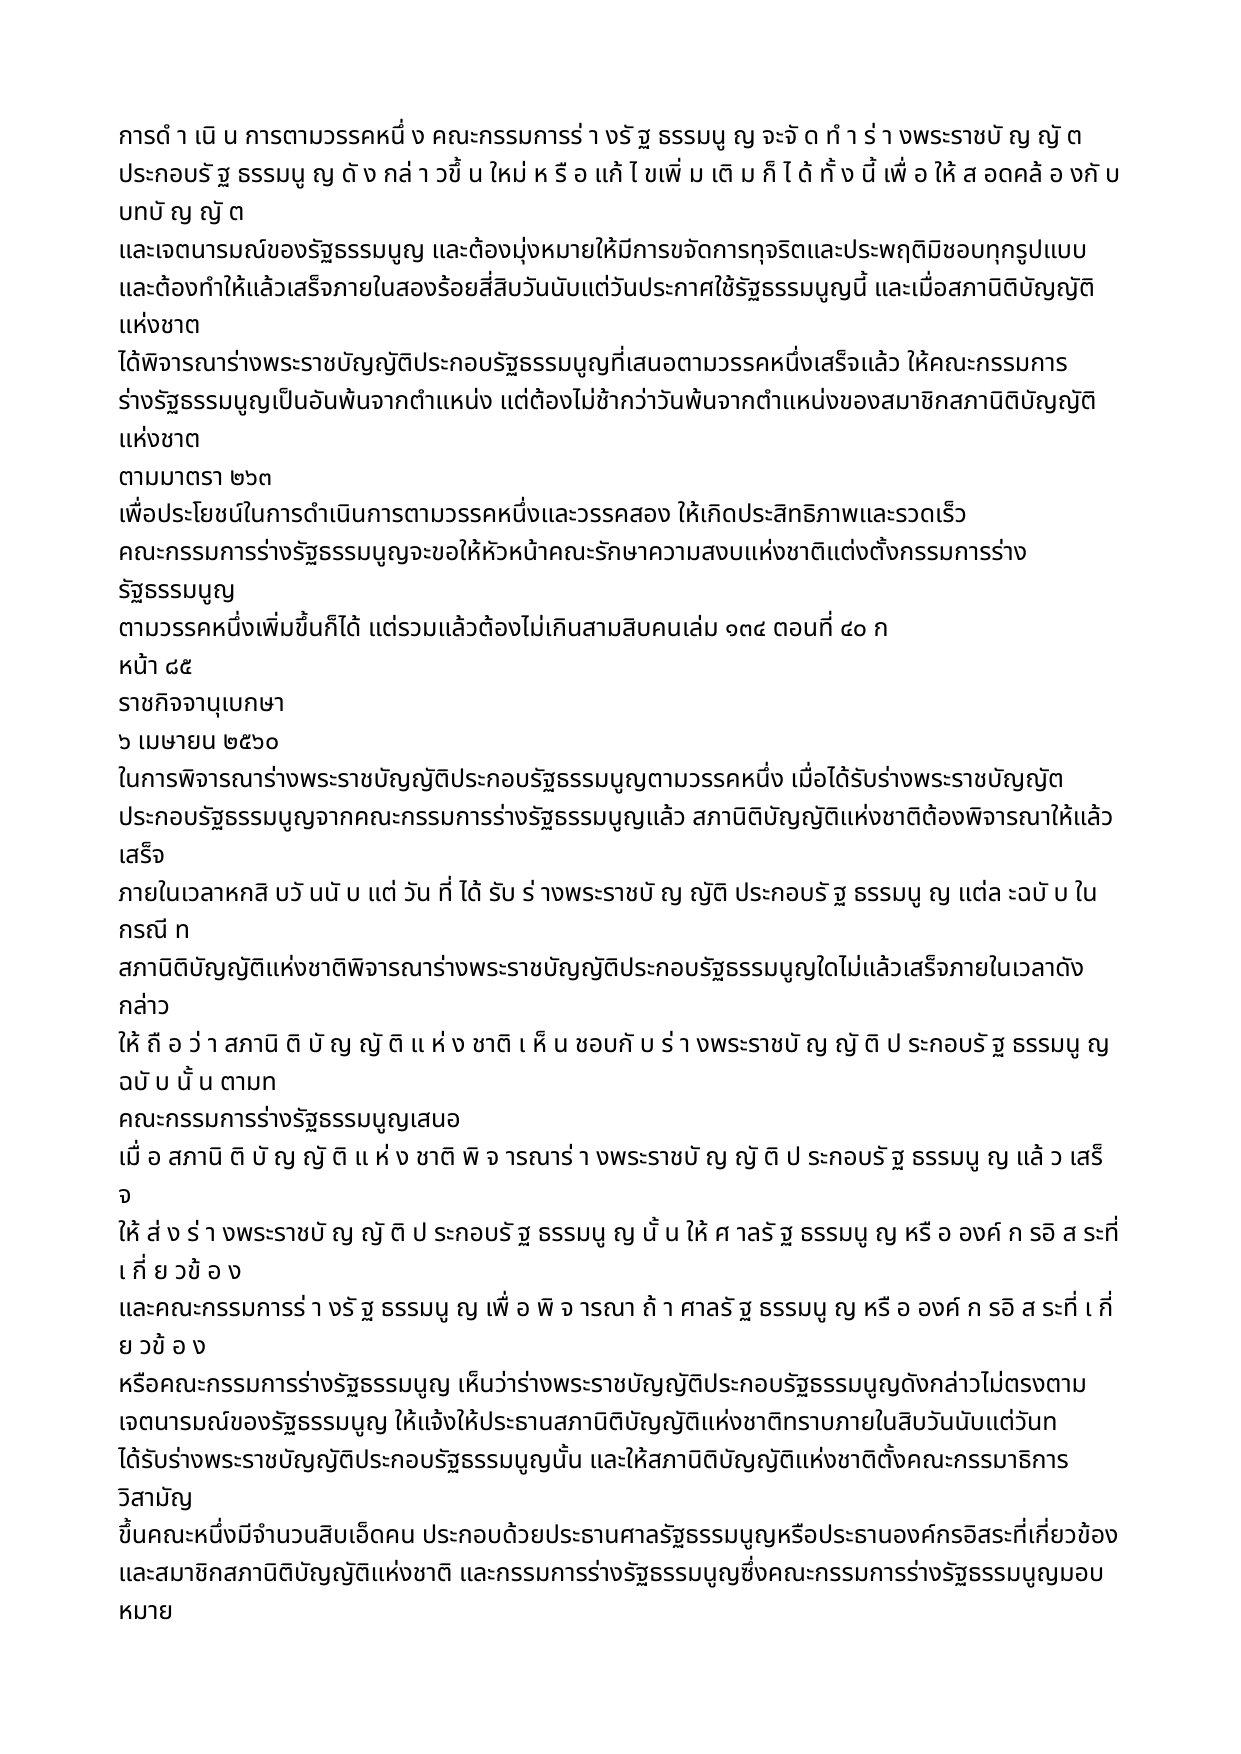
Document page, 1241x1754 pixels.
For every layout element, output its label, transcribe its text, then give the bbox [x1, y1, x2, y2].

text หน้า ๘๕ [118, 647, 1122, 685]
text และเจตนารมณ์ของรัฐธรรมนูญ และต้องมุ่งหมายให้มีการขจัดการทุจริตและประพฤติมิชอบทุกรูปแบบ [118, 232, 1122, 269]
text และสมาชิกสภานิติบัญญัติแห่งชาติ และกรรมการร่างรัฐธรรมนูญซึ่งคณะกรรมการร่างรัฐธรรมนูญมอบหมาย [118, 1555, 1122, 1631]
text หรือคณะกรรมการร่างรัฐธรรมนูญ เห็นว่าร่างพระราชบัญญัติประกอบรัฐธรรมนูญดังกล่าวไม่ตรงตาม [118, 1366, 1122, 1404]
text คณะกรรมการร่างรัฐธรรมนูญจะขอให้หัวหน้าคณะรักษาความสงบแห่งชาติแต่งตั้งกรรมการร่างรัฐธรรมนูญ [118, 534, 1122, 610]
text ได้พิจารณาร่างพระราชบัญญัติประกอบรัฐธรรมนูญที่เสนอตามวรรคหนึ่งเสร็จแล้ว ให้คณะกรรมการ [118, 345, 1122, 383]
text ตามมาตรา ๒๖๓ [118, 458, 1122, 496]
text เมื่ อ สภานิ ติ บั ญ ญั ติ แ ห่ ง ชาติ พิ จ ารณาร่ า งพระราชบั ญ ญั ติ ป ระกอบรั ฐ ธรรมนู ญ แล้ ว เสร็ จ [118, 1139, 1122, 1215]
text ประกอบรัฐธรรมนูญจากคณะกรรมการร่างรัฐธรรมนูญแล้ว สภานิติบัญญัติแห่งชาติต้องพิจารณาให้แล้วเสร็จ [118, 799, 1122, 874]
text ราชกิจจานุเบกษา [118, 685, 1122, 723]
text ให้ ถื อ ว่ า สภานิ ติ บั ญ ญั ติ แ ห่ ง ชาติ เ ห็ น ชอบกั บ ร่ า งพระราชบั ญ ญั ติ ป ระกอบรั ฐ ธรรมนู ญ ฉบั บ นั้ น ตามท [118, 1026, 1122, 1101]
text สภานิติบัญญัติแห่งชาติพิจารณาร่างพระราชบัญญัติประกอบรัฐธรรมนูญใดไม่แล้วเสร็จภายในเวลาดังกล่าว [118, 950, 1122, 1026]
text คณะกรรมการร่างรัฐธรรมนูญเสนอ [118, 1101, 1122, 1139]
text ตามวรรคหนึ่งเพิ่มขึ้นก็ได้ แต่รวมแล้วต้องไม่เกินสามสิบคนเล่ม ๑๓๔ ตอนที่ ๔๐ ก [118, 610, 1122, 647]
text เพื่อประโยชน์ในการดําเนินการตามวรรคหนึ่งและวรรคสอง ให้เกิดประสิทธิภาพและรวดเร็ว [118, 496, 1122, 534]
text ขึ้นคณะหนึ่งมีจํานวนสิบเอ็ดคน ประกอบด้วยประธานศาลรัฐธรรมนูญหรือประธานองค์กรอิสระที่เกี่ยวข้อง [118, 1517, 1122, 1555]
text ภายในเวลาหกสิ บวั นนั บ แต่ วัน ที่ ได้ รับ ร่ างพระราชบั ญ ญัติ ประกอบรั ฐ ธรรมนู ญ แต่ล ะฉบั บ ในกรณี ท [118, 874, 1122, 950]
text ๖ เมษายน ๒๕๖๐ [118, 723, 1122, 761]
text เจตนารมณ์ของรัฐธรรมนูญ ให้แจ้งให้ประธานสภานิติบัญญัติแห่งชาติทราบภายในสิบวันนับแต่วันท [118, 1404, 1122, 1442]
text ในการพิจารณาร่างพระราชบัญญัติประกอบรัฐธรรมนูญตามวรรคหนึ่ง เมื่อได้รับร่างพระราชบัญญัต [118, 761, 1122, 799]
text และต้องทําให้แล้วเสร็จภายในสองร้อยสี่สิบวันนับแต่วันประกาศใช้รัฐธรรมนูญนี้ และเมื่อสภานิติบัญญัติแห่งชาต [118, 269, 1122, 345]
text การดํ า เนิ น การตามวรรคหนึ่ ง คณะกรรมการร่ า งรั ฐ ธรรมนู ญ จะจั ด ทํ า ร่ า งพระราชบั ญ ญั ต [118, 118, 1122, 156]
text และคณะกรรมการร่ า งรั ฐ ธรรมนู ญ เพื่ อ พิ จ ารณา ถ้ า ศาลรั ฐ ธรรมนู ญ หรื อ องค์ ก รอิ ส ระที่ เ กี่ ย วข้ อ ง [118, 1290, 1122, 1366]
text ได้รับร่างพระราชบัญญัติประกอบรัฐธรรมนูญนั้น และให้สภานิติบัญญัติแห่งชาติตั้งคณะกรรมาธิการวิสามัญ [118, 1442, 1122, 1517]
text ร่างรัฐธรรมนูญเป็นอันพ้นจากตําแหน่ง แต่ต้องไม่ช้ากว่าวันพ้นจากตําแหน่งของสมาชิกสภานิติบัญญัติแห่งชาต [118, 383, 1122, 458]
text ให้ ส่ ง ร่ า งพระราชบั ญ ญั ติ ป ระกอบรั ฐ ธรรมนู ญ นั้ น ให้ ศ าลรั ฐ ธรรมนู ญ หรื อ องค์ ก รอิ ส ระที่ เ กี่ ย วข้ อ ง [118, 1215, 1122, 1290]
text ประกอบรั ฐ ธรรมนู ญ ดั ง กล่ า วขึ้ น ใหม่ ห รื อ แก้ ไ ขเพิ่ ม เติ ม ก็ ไ ด้ ทั้ ง นี้ เพื่ อ ให้ ส อดคล้ อ งกั บ บทบั ญ ญั ต [118, 156, 1122, 232]
